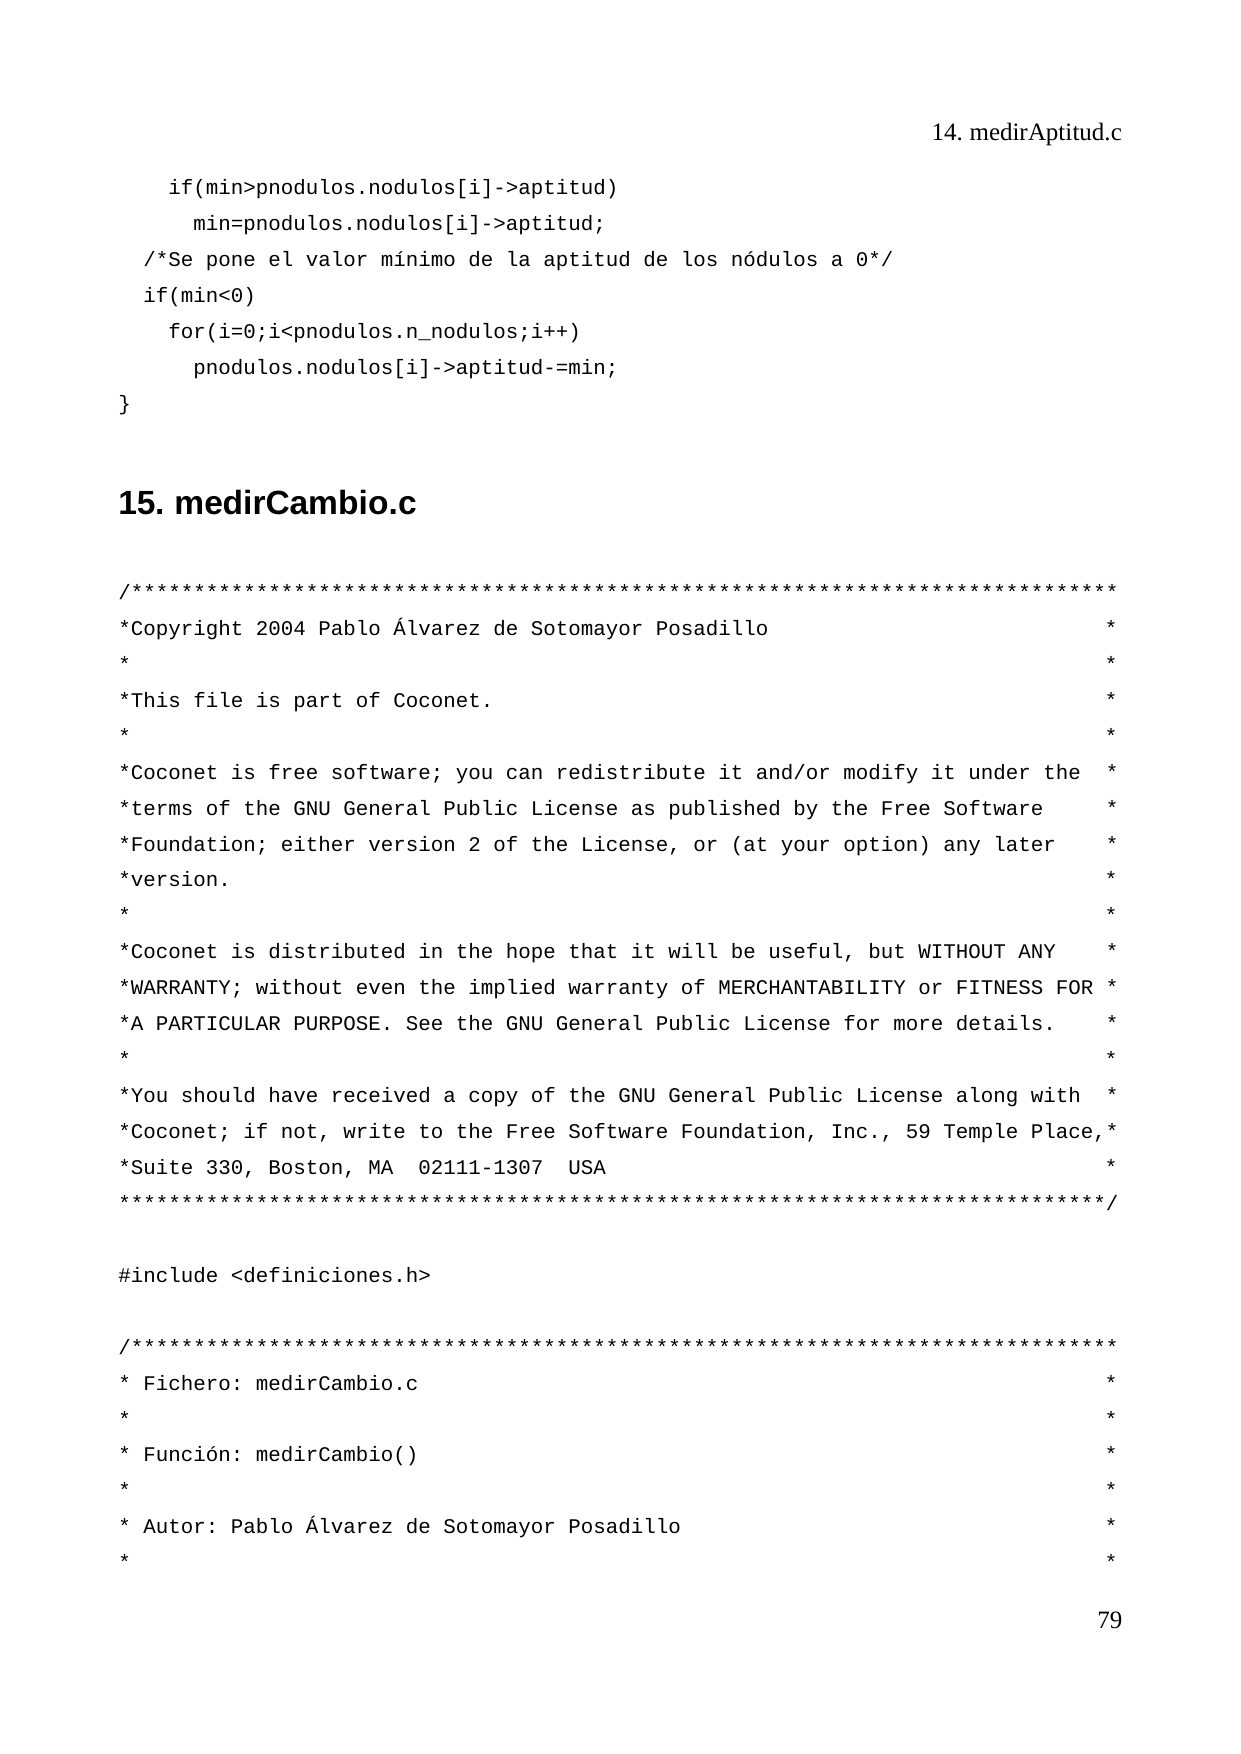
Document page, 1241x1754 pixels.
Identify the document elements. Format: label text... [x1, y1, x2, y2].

text * * [118, 726, 1122, 749]
text *Coconet; if not, write to the Free Software Foundation, Inc., 59 Temple Place,* [118, 1121, 1122, 1145]
text *A PARTICULAR PURPOSE. See the GNU General Public License for more details. * [118, 1013, 1122, 1037]
subtitle 15. medirCambio.c [118, 484, 1122, 521]
text *You should have received a copy of the GNU General Public License along with * [118, 1085, 1122, 1109]
text for(i=0;i<pnodulos.n_nodulos;i++) [118, 321, 1122, 345]
text * Fichero: medirCambio.c * [118, 1372, 1122, 1396]
text /******************************************************************************* [118, 1337, 1122, 1361]
text *Copyright 2004 Pablo Álvarez de Sotomayor Posadillo * [118, 618, 1122, 642]
text * Función: medirCambio() * [118, 1444, 1122, 1468]
text *******************************************************************************/ [118, 1193, 1122, 1217]
text * * [118, 905, 1122, 929]
text * * [118, 654, 1122, 678]
text *version. * [118, 869, 1122, 893]
text } [118, 393, 1122, 417]
text *Foundation; either version 2 of the License, or (at your option) any later * [118, 833, 1122, 857]
text * * [118, 1480, 1122, 1504]
text pnodulos.nodulos[i]->aptitud-=min; [118, 357, 1122, 381]
text *Coconet is free software; you can redistribute it and/or modify it under the * [118, 762, 1122, 786]
text * * [118, 1049, 1122, 1073]
text min=pnodulos.nodulos[i]->aptitud; [118, 213, 1122, 237]
text * Autor: Pablo Álvarez de Sotomayor Posadillo * [118, 1516, 1122, 1540]
text /******************************************************************************* [118, 582, 1122, 606]
text if(min<0) [118, 285, 1122, 309]
text * * [118, 1552, 1122, 1576]
text * * [118, 1408, 1122, 1432]
text *This file is part of Coconet. * [118, 690, 1122, 714]
text *Coconet is distributed in the hope that it will be useful, but WITHOUT ANY * [118, 941, 1122, 965]
text /*Se pone el valor mínimo de la aptitud de los nódulos a 0*/ [118, 249, 1122, 273]
text *WARRANTY; without even the implied warranty of MERCHANTABILITY or FITNESS FOR * [118, 977, 1122, 1001]
text if(min>pnodulos.nodulos[i]->aptitud) [118, 177, 1122, 201]
text *Suite 330, Boston, MA 02111-1307 USA * [118, 1157, 1122, 1181]
text *terms of the GNU General Public License as published by the Free Software * [118, 797, 1122, 821]
text #include <definiciones.h> [118, 1265, 1122, 1289]
